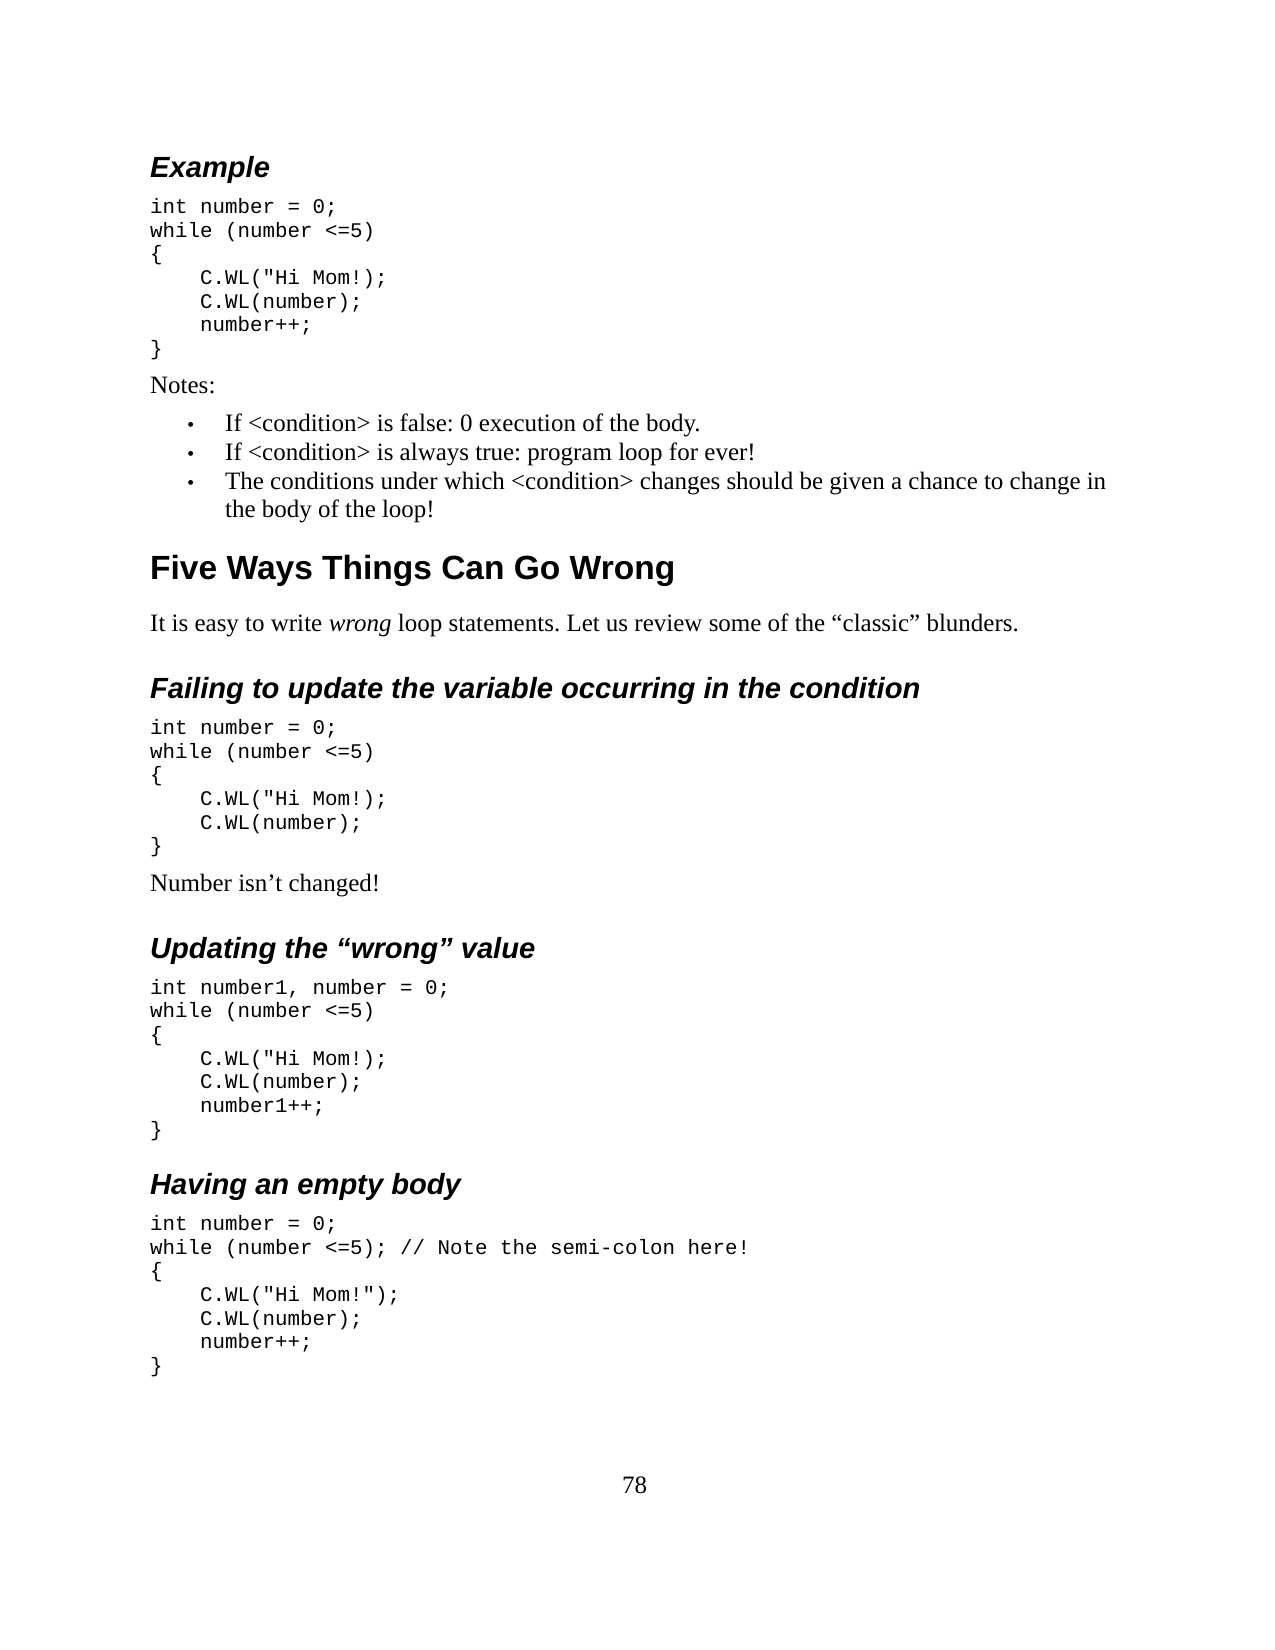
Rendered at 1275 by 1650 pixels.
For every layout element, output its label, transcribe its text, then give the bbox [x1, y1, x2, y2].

text C.WL(number); [150, 291, 1125, 314]
text { [150, 1024, 1125, 1048]
subtitle Updating the “wrong” value [150, 931, 1125, 964]
text { [150, 243, 1125, 267]
list If <condition> is always true: program loop for ever! [187, 437, 1125, 466]
text while (number <=5) [150, 220, 1125, 243]
text C.WL("Hi Mom!); [150, 788, 1125, 812]
text number++; [150, 1331, 1125, 1355]
list If <condition> is false: 0 execution of the body. [187, 408, 1125, 437]
text It is easy to write wrong loop statements. Let us review some of the “classic” blunders. [150, 608, 1125, 637]
list The conditions under which <condition> changes should be given a chance to change in the body of the loop! [187, 466, 1125, 523]
text number1++; [150, 1095, 1125, 1118]
text int number1, number = 0; [150, 977, 1125, 1000]
text while (number <=5) [150, 741, 1125, 764]
subtitle Having an empty body [150, 1167, 1125, 1201]
text C.WL("Hi Mom!"); [150, 1284, 1125, 1308]
text C.WL("Hi Mom!); [150, 1048, 1125, 1071]
text C.WL(number); [150, 812, 1125, 835]
subtitle Example [150, 150, 1125, 183]
text { [150, 764, 1125, 788]
text } [150, 338, 1125, 362]
text while (number <=5) [150, 1000, 1125, 1024]
text number++; [150, 314, 1125, 338]
text C.WL(number); [150, 1071, 1125, 1095]
text int number = 0; [150, 1213, 1125, 1237]
text Number isn’t changed! [150, 868, 1125, 897]
text int number = 0; [150, 717, 1125, 741]
text while (number <=5); // Note the semi-colon here! [150, 1237, 1125, 1261]
text int number = 0; [150, 196, 1125, 220]
text } [150, 835, 1125, 859]
text } [150, 1355, 1125, 1379]
text { [150, 1261, 1125, 1284]
text } [150, 1118, 1125, 1142]
text C.WL(number); [150, 1308, 1125, 1331]
text Notes: [150, 371, 1125, 399]
subtitle Five Ways Things Can Go Wrong [150, 548, 1125, 587]
text C.WL("Hi Mom!); [150, 267, 1125, 291]
subtitle Failing to update the variable occurring in the condition [150, 671, 1125, 704]
